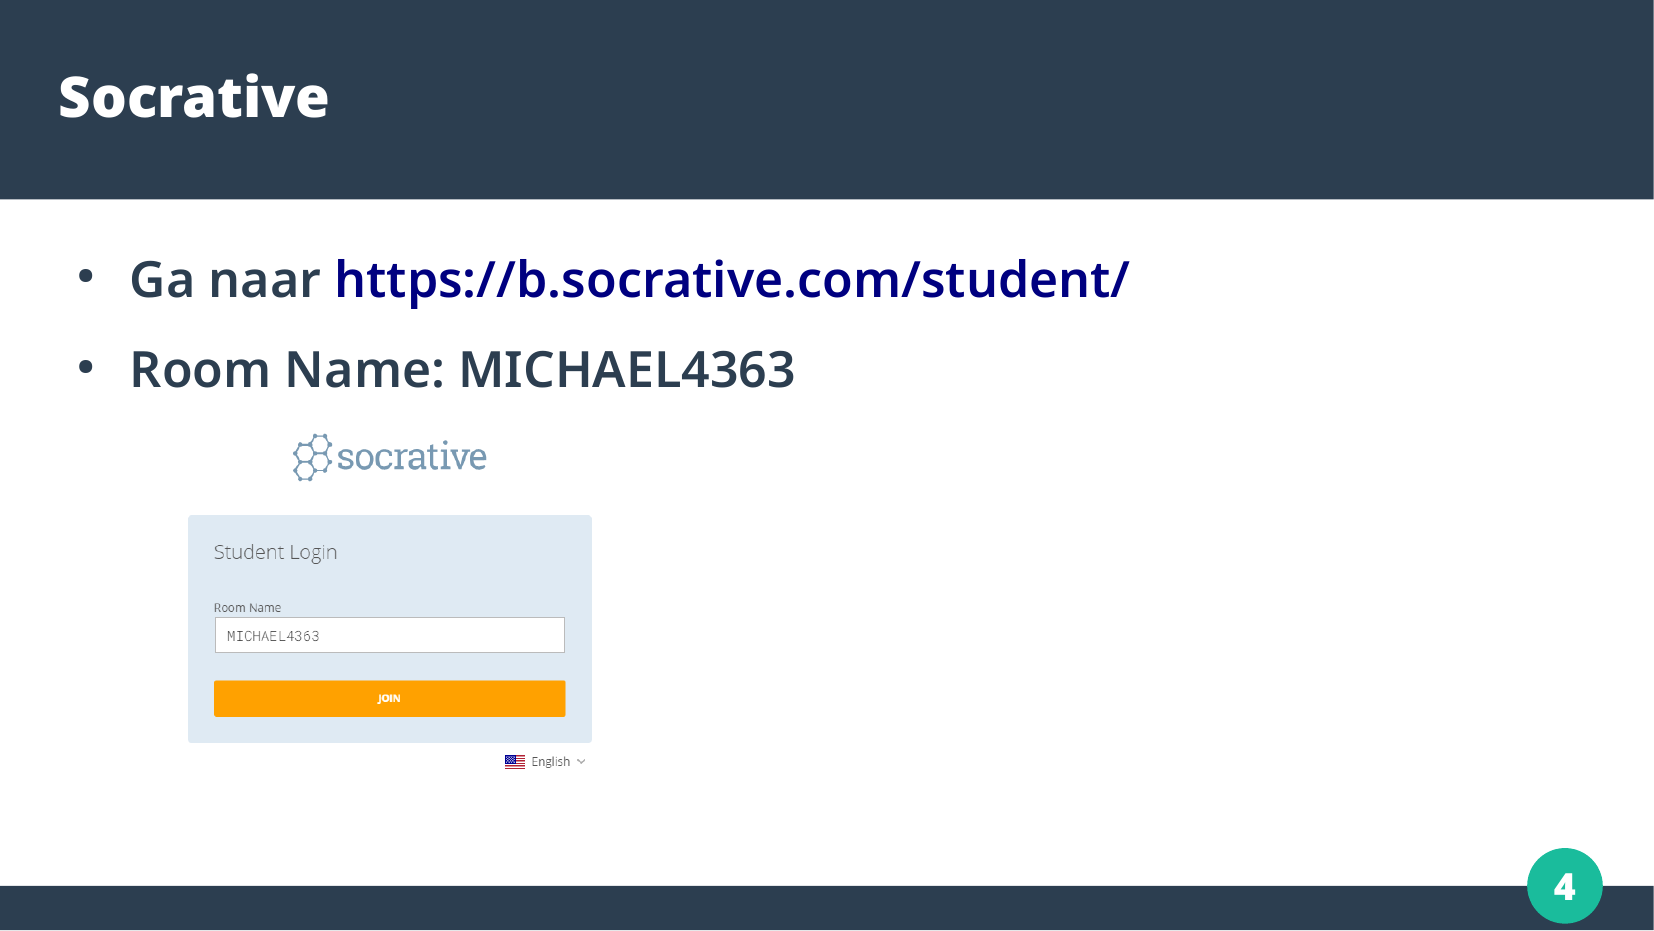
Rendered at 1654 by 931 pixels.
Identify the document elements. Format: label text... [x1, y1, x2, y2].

title Socrative [59, 37, 1595, 156]
picture [147, 413, 661, 790]
list Ga naar https://b.socrative.com/student/ Room Name: MICHAEL4363 [59, 243, 1595, 864]
